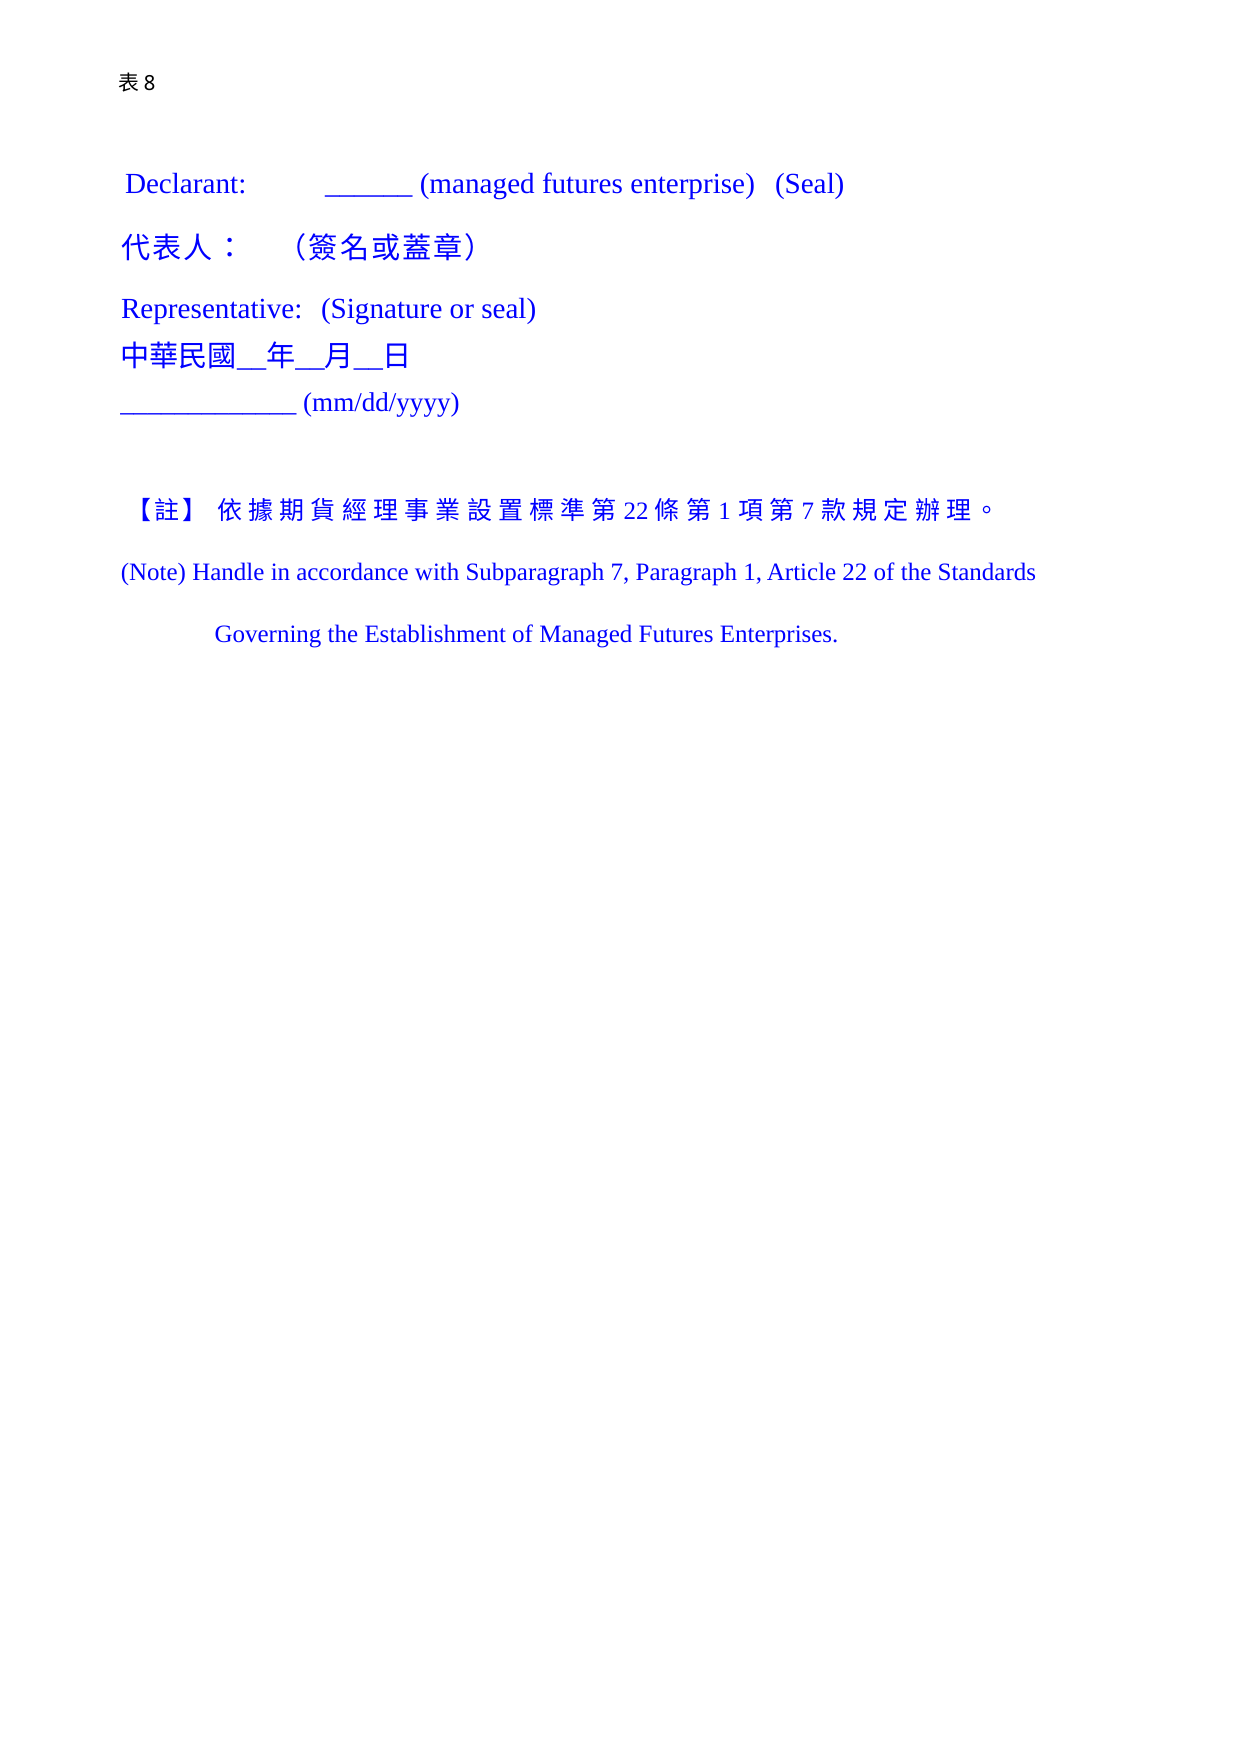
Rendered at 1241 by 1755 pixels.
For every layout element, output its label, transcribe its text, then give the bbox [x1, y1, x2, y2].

text 【註】依據期貨經理事業設置標準第22條第1項第7款規定辦理。 [120, 467, 1120, 529]
text 中華民國__年__月__日 [120, 329, 1120, 375]
text Representative: (Signature or seal) [120, 267, 1120, 329]
text 代表人： （簽名或蓋章） [120, 204, 1120, 267]
text _____________ (mm/dd/yyyy) [120, 375, 1120, 421]
text Declarant: ______ (managed futures enterprise) (Seal) [120, 142, 1120, 204]
text (Note) Handle in accordance with Subparagraph 7, Paragraph 1, Article 22 of the Standards Governing the Establishment of Managed Futures Enterprises. [120, 529, 1120, 654]
